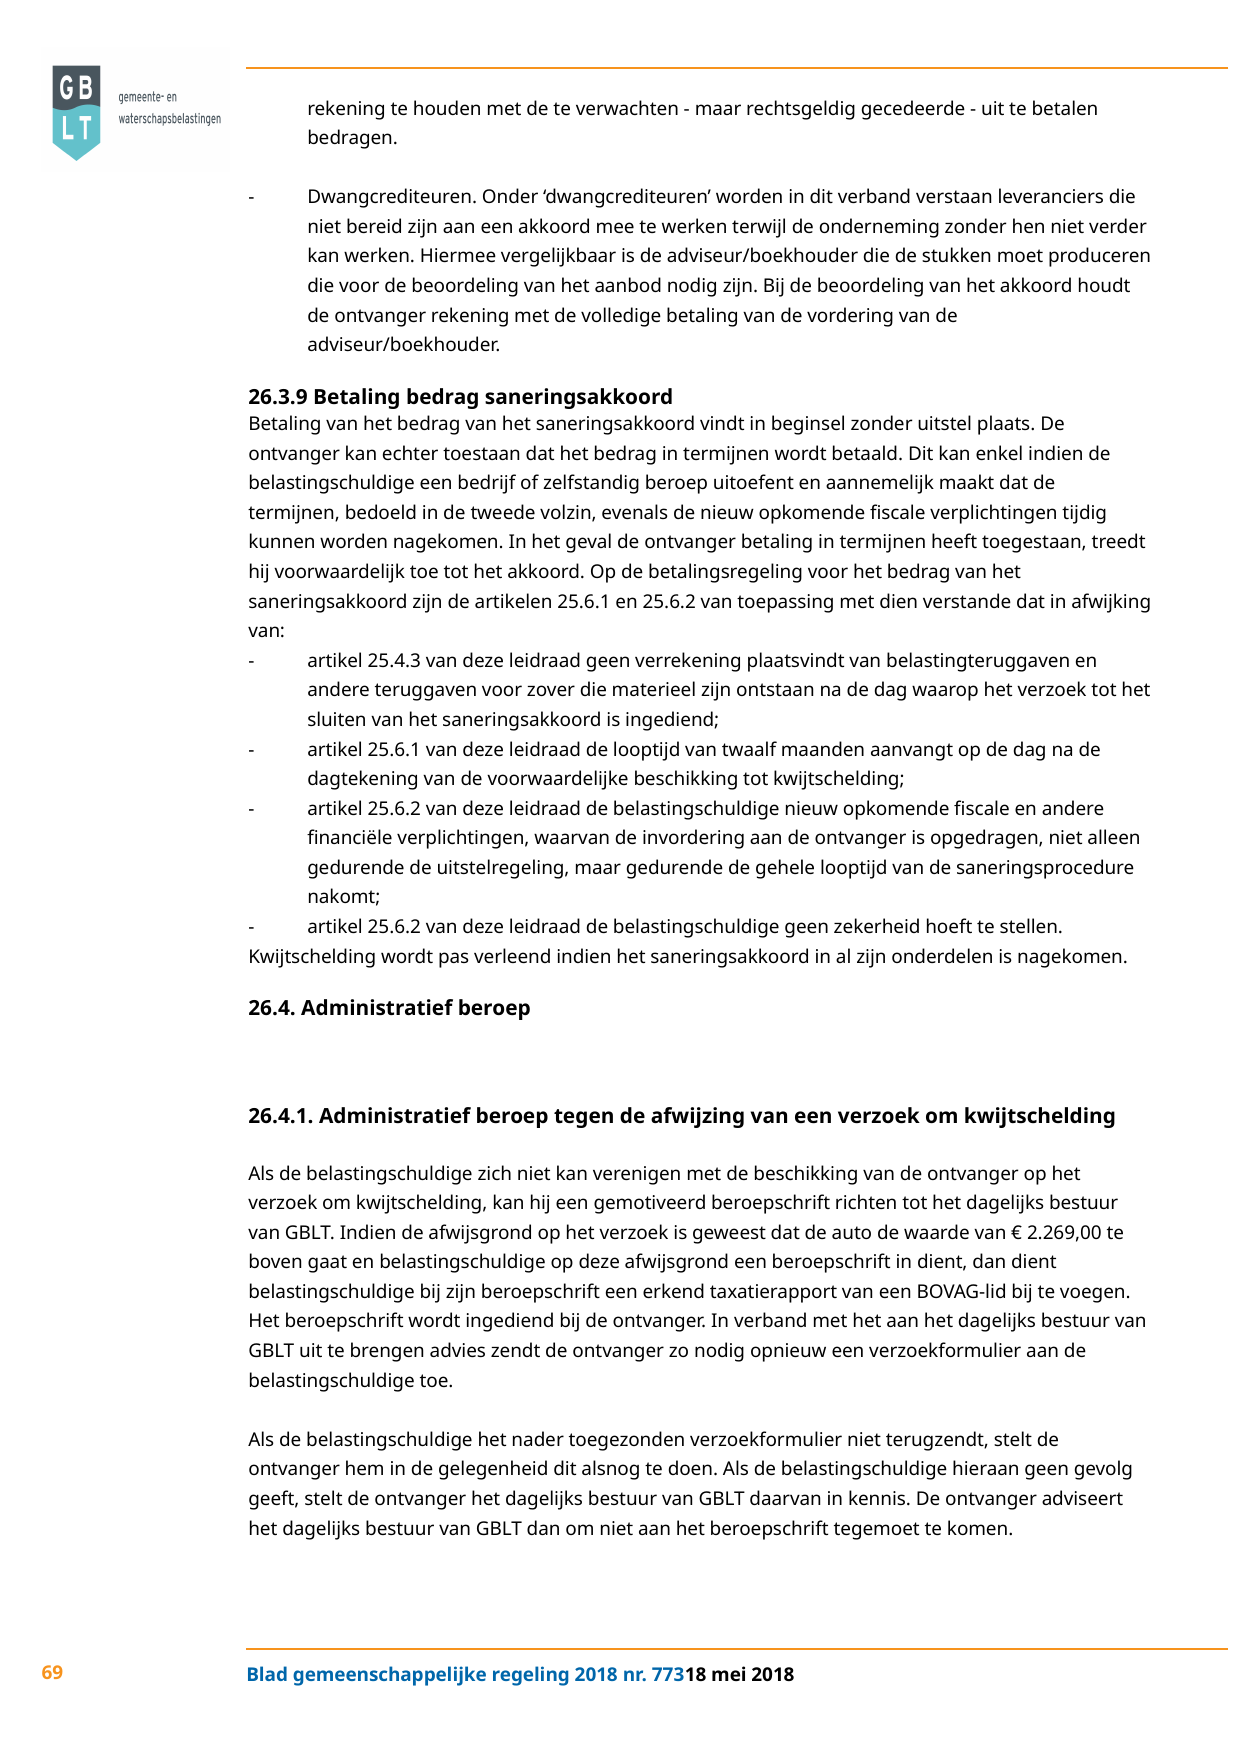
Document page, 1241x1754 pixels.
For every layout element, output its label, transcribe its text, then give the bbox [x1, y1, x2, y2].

list artikel 25.6.2 van deze leidraad de belastingschuldige geen zekerheid hoeft te stellen. [248, 913, 1152, 939]
text Als de belastingschuldige zich niet kan verenigen met de beschikking van de ontvanger op het verzoek om kwijtschelding, kan hij een gemotiveerd beroepschrift richten tot het dagelijks bestuur van GBLT. Indien de afwijsgrond op het verzoek is geweest dat de auto de waarde van € 2.269,00 te boven gaat en belastingschuldige op deze afwijsgrond een beroepschrift in dient, dan dient belastingschuldige bij zijn beroepschrift een erkend taxatierapport van een BOVAG-lid bij te voegen. [248, 1160, 1152, 1304]
text Het beroepschrift wordt ingediend bij de ontvanger. In verband met het aan het dagelijks bestuur van GBLT uit te brengen advies zendt de ontvanger zo nodig opnieuw een verzoekformulier aan de belastingschuldige toe. [248, 1308, 1152, 1392]
text Kwijtschelding wordt pas verleend indien het saneringsakkoord in al zijn onderdelen is nagekomen. [248, 943, 1152, 968]
list artikel 25.4.3 van deze leidraad geen verrekening plaatsvindt van belastingteruggaven en andere teruggaven voor zover die materieel zijn ontstaan na de dag waarop het verzoek tot het sluiten van het saneringsakkoord is ingediend; [248, 647, 1152, 732]
text 26.4.1. Administratief beroep tegen de afwijzing van een verzoek om kwijtschelding [248, 1102, 1152, 1130]
text 26.3.9 Betaling bedrag saneringsakkoord [248, 382, 1152, 410]
picture [41, 47, 231, 172]
list artikel 25.6.1 van deze leidraad de looptijd van twaalf maanden aanvangt op de dag na de dagtekening van de voorwaardelijke beschikking tot kwijtschelding; [248, 736, 1152, 791]
text 26.4. Administratief beroep [248, 993, 1152, 1022]
text Betaling van het bedrag van het saneringsakkoord vindt in beginsel zonder uitstel plaats. De ontvanger kan echter toestaan dat het bedrag in termijnen wordt betaald. Dit kan enkel indien de belastingschuldige een bedrijf of zelfstandig beroep uitoefent en aannemelijk maakt dat de termijnen, bedoeld in de tweede volzin, evenals de nieuw opkomende fiscale verplichtingen tijdig kunnen worden nagekomen. In het geval de ontvanger betaling in termijnen heeft toegestaan, treedt hij voorwaardelijk toe tot het akkoord. Op de betalingsregeling voor het bedrag van het saneringsakkoord zijn de artikelen 25.6.1 en 25.6.2 van toepassing met dien verstande dat in afwijking van: [248, 410, 1152, 643]
list Dwangcrediteuren. Onder ‘dwangcrediteuren’ worden in dit verband verstaan leveranciers die niet bereid zijn aan een akkoord mee te werken terwijl de onderneming zonder hen niet verder kan werken. Hiermee vergelijkbaar is de adviseur/boekhouder die de stukken moet produceren die voor de beoordeling van het aanbod nodig zijn. Bij de beoordeling van het akkoord houdt de ontvanger rekening met de volledige betaling van de vordering van de adviseur/boekhouder. [248, 183, 1152, 357]
text Als de belastingschuldige het nader toegezonden verzoekformulier niet terugzendt, stelt de ontvanger hem in de gelegenheid dit alsnog te doen. Als de belastingschuldige hieraan geen gevolg geeft, stelt de ontvanger het dagelijks bestuur van GBLT daarvan in kennis. De ontvanger adviseert het dagelijks bestuur van GBLT dan om niet aan het beroepschrift tegemoet te komen. [248, 1426, 1152, 1540]
list rekening te houden met de te verwachten - maar rechtsgeldig gecedeerde - uit te betalen bedragen. [248, 95, 1152, 150]
list artikel 25.6.2 van deze leidraad de belastingschuldige nieuw opkomende fiscale en andere financiële verplichtingen, waarvan de invordering aan de ontvanger is opgedragen, niet alleen gedurende de uitstelregeling, maar gedurende de gehele looptijd van de saneringsprocedure nakomt; [248, 795, 1152, 909]
